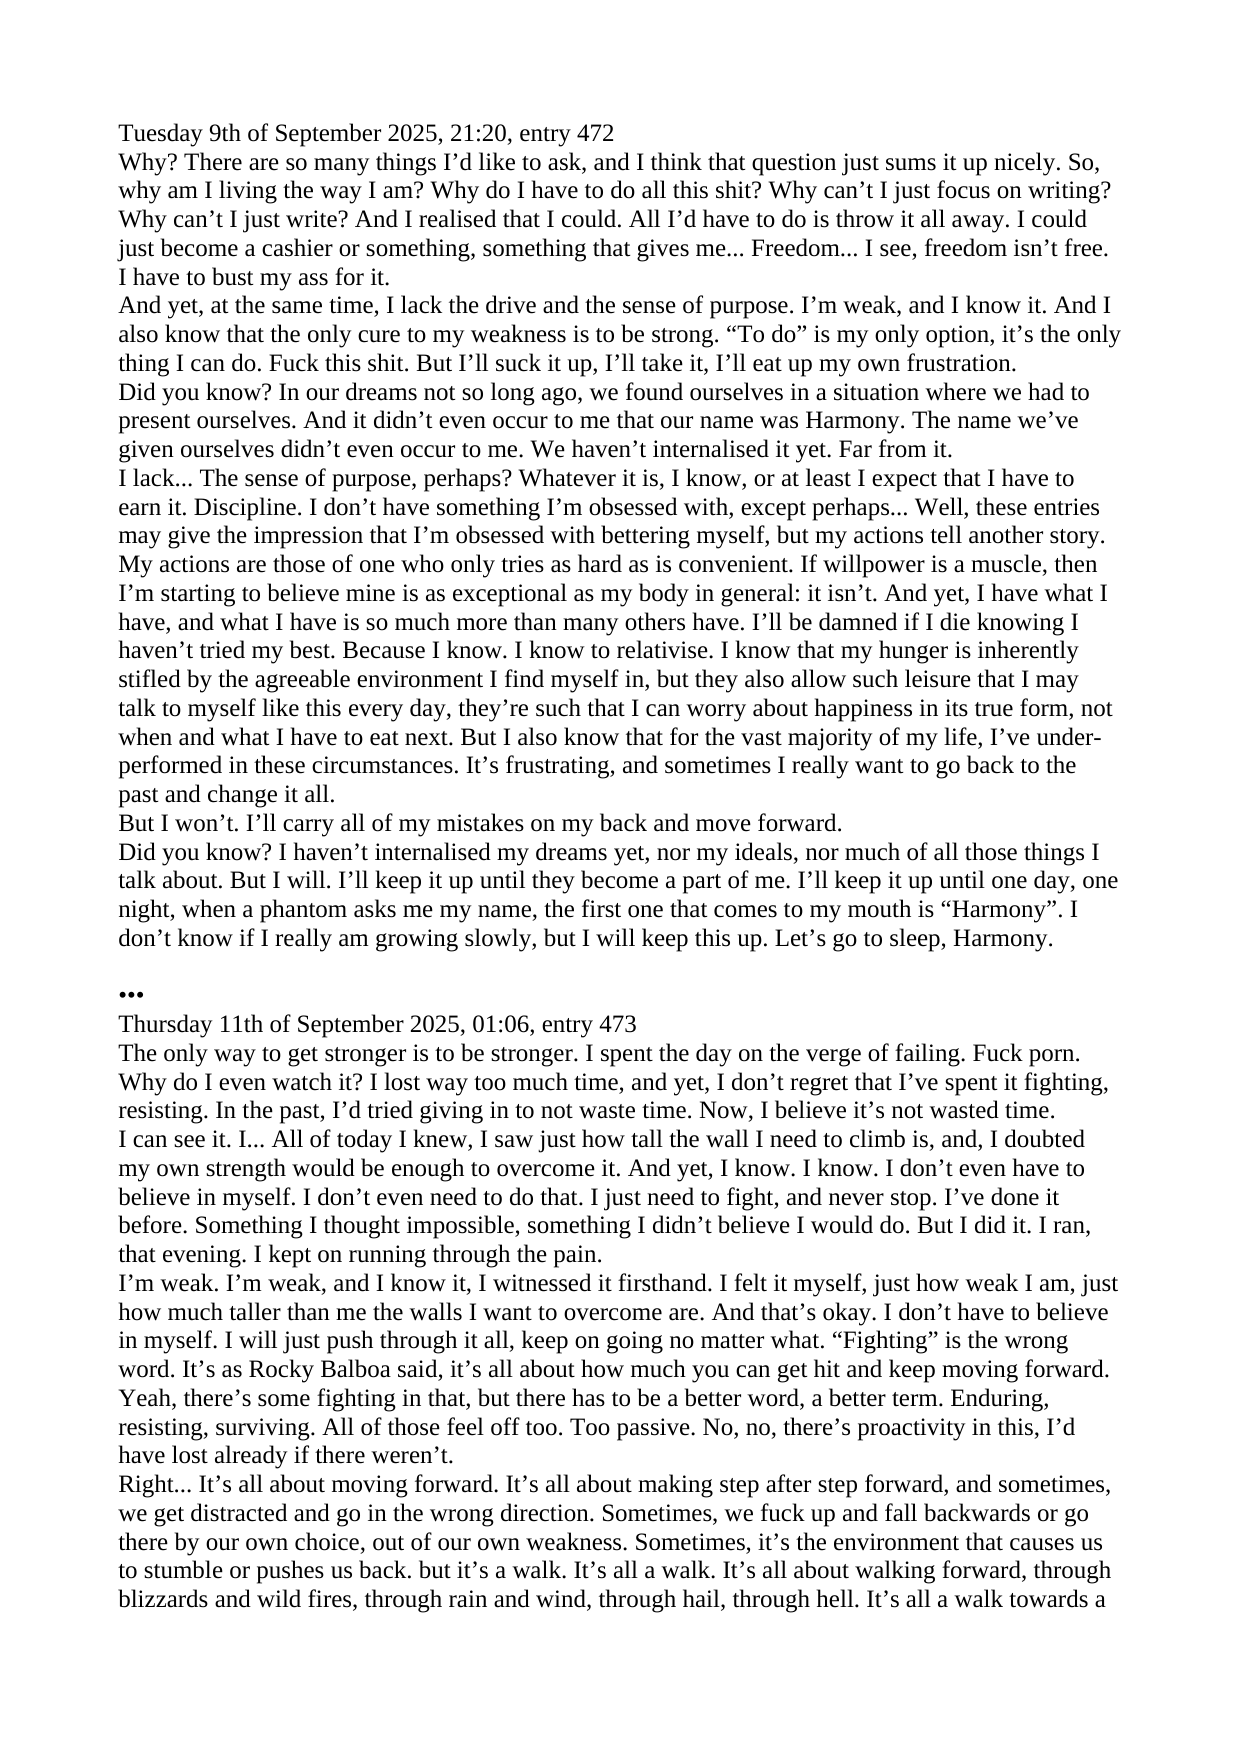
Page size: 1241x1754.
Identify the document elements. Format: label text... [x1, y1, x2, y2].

text Thursday 11th of September 2025, 01:06, entry 473 [118, 1009, 1122, 1038]
text And yet, at the same time, I lack the drive and the sense of purpose. I’m weak, and I know it. And I also know that the only cure to my weakness is to be strong. “To do” is my only option, it’s the only thing I can do. Fuck this shit. But I’ll suck it up, I’ll take it, I’ll eat up my own frustration. [118, 291, 1122, 377]
text ••• [118, 981, 1122, 1009]
text Did you know? In our dreams not so long ago, we found ourselves in a situation where we had to present ourselves. And it didn’t even occur to me that our name was Harmony. The name we’ve given ourselves didn’t even occur to me. We haven’t internalised it yet. Far from it. [118, 377, 1122, 463]
text The only way to get stronger is to be stronger. I spent the day on the verge of failing. Fuck porn. Why do I even watch it? I lost way too much time, and yet, I don’t regret that I’ve spent it fighting, resisting. In the past, I’d tried giving in to not waste time. Now, I believe it’s not wasted time. [118, 1038, 1122, 1124]
text Why? There are so many things I’d like to ask, and I think that question just sums it up nicely. So, why am I living the way I am? Why do I have to do all this shit? Why can’t I just focus on writing? Why can’t I just write? And I realised that I could. All I’d have to do is throw it all away. I could just become a cashier or something, something that gives me... Freedom... I see, freedom isn’t free. I have to bust my ass for it. [118, 147, 1122, 291]
text But I won’t. I’ll carry all of my mistakes on my back and move forward. [118, 808, 1122, 837]
text I lack... The sense of purpose, perhaps? Whatever it is, I know, or at least I expect that I have to earn it. Discipline. I don’t have something I’m obsessed with, except perhaps... Well, these entries may give the impression that I’m obsessed with bettering myself, but my actions tell another story. My actions are those of one who only tries as hard as is convenient. If willpower is a muscle, then I’m starting to believe mine is as exceptional as my body in general: it isn’t. And yet, I have what I have, and what I have is so much more than many others have. I’ll be damned if I die knowing I haven’t tried my best. Because I know. I know to relativise. I know that my hunger is inherently stifled by the agreeable environment I find myself in, but they also allow such leisure that I may talk to myself like this every day, they’re such that I can worry about happiness in its true form, not when and what I have to eat next. But I also know that for the vast majority of my life, I’ve under-performed in these circumstances. It’s frustrating, and sometimes I really want to go back to the past and change it all. [118, 463, 1122, 808]
text Right... It’s all about moving forward. It’s all about making step after step forward, and sometimes, we get distracted and go in the wrong direction. Sometimes, we fuck up and fall backwards or go there by our own choice, out of our own weakness. Sometimes, it’s the environment that causes us to stumble or pushes us back. but it’s a walk. It’s all a walk. It’s all about walking forward, through blizzards and wild fires, through rain and wind, through hail, through hell. It’s all a walk towards a [118, 1469, 1122, 1613]
text Tuesday 9th of September 2025, 21:20, entry 472 [118, 118, 1122, 147]
text I’m weak. I’m weak, and I know it, I witnessed it firsthand. I felt it myself, just how weak I am, just how much taller than me the walls I want to overcome are. And that’s okay. I don’t have to believe in myself. I will just push through it all, keep on going no matter what. “Fighting” is the wrong word. It’s as Rocky Balboa said, it’s all about how much you can get hit and keep moving forward. Yeah, there’s some fighting in that, but there has to be a better word, a better term. Enduring, resisting, surviving. All of those feel off too. Too passive. No, no, there’s proactivity in this, I’d have lost already if there weren’t. [118, 1268, 1122, 1469]
text Did you know? I haven’t internalised my dreams yet, nor my ideals, nor much of all those things I talk about. But I will. I’ll keep it up until they become a part of me. I’ll keep it up until one day, one night, when a phantom asks me my name, the first one that comes to my mouth is “Harmony”. I don’t know if I really am growing slowly, but I will keep this up. Let’s go to sleep, Harmony. [118, 837, 1122, 952]
text I can see it. I... All of today I knew, I saw just how tall the wall I need to climb is, and, I doubted my own strength would be enough to overcome it. And yet, I know. I know. I don’t even have to believe in myself. I don’t even need to do that. I just need to fight, and never stop. I’ve done it before. Something I thought impossible, something I didn’t believe I would do. But I did it. I ran, that evening. I kept on running through the pain. [118, 1124, 1122, 1268]
